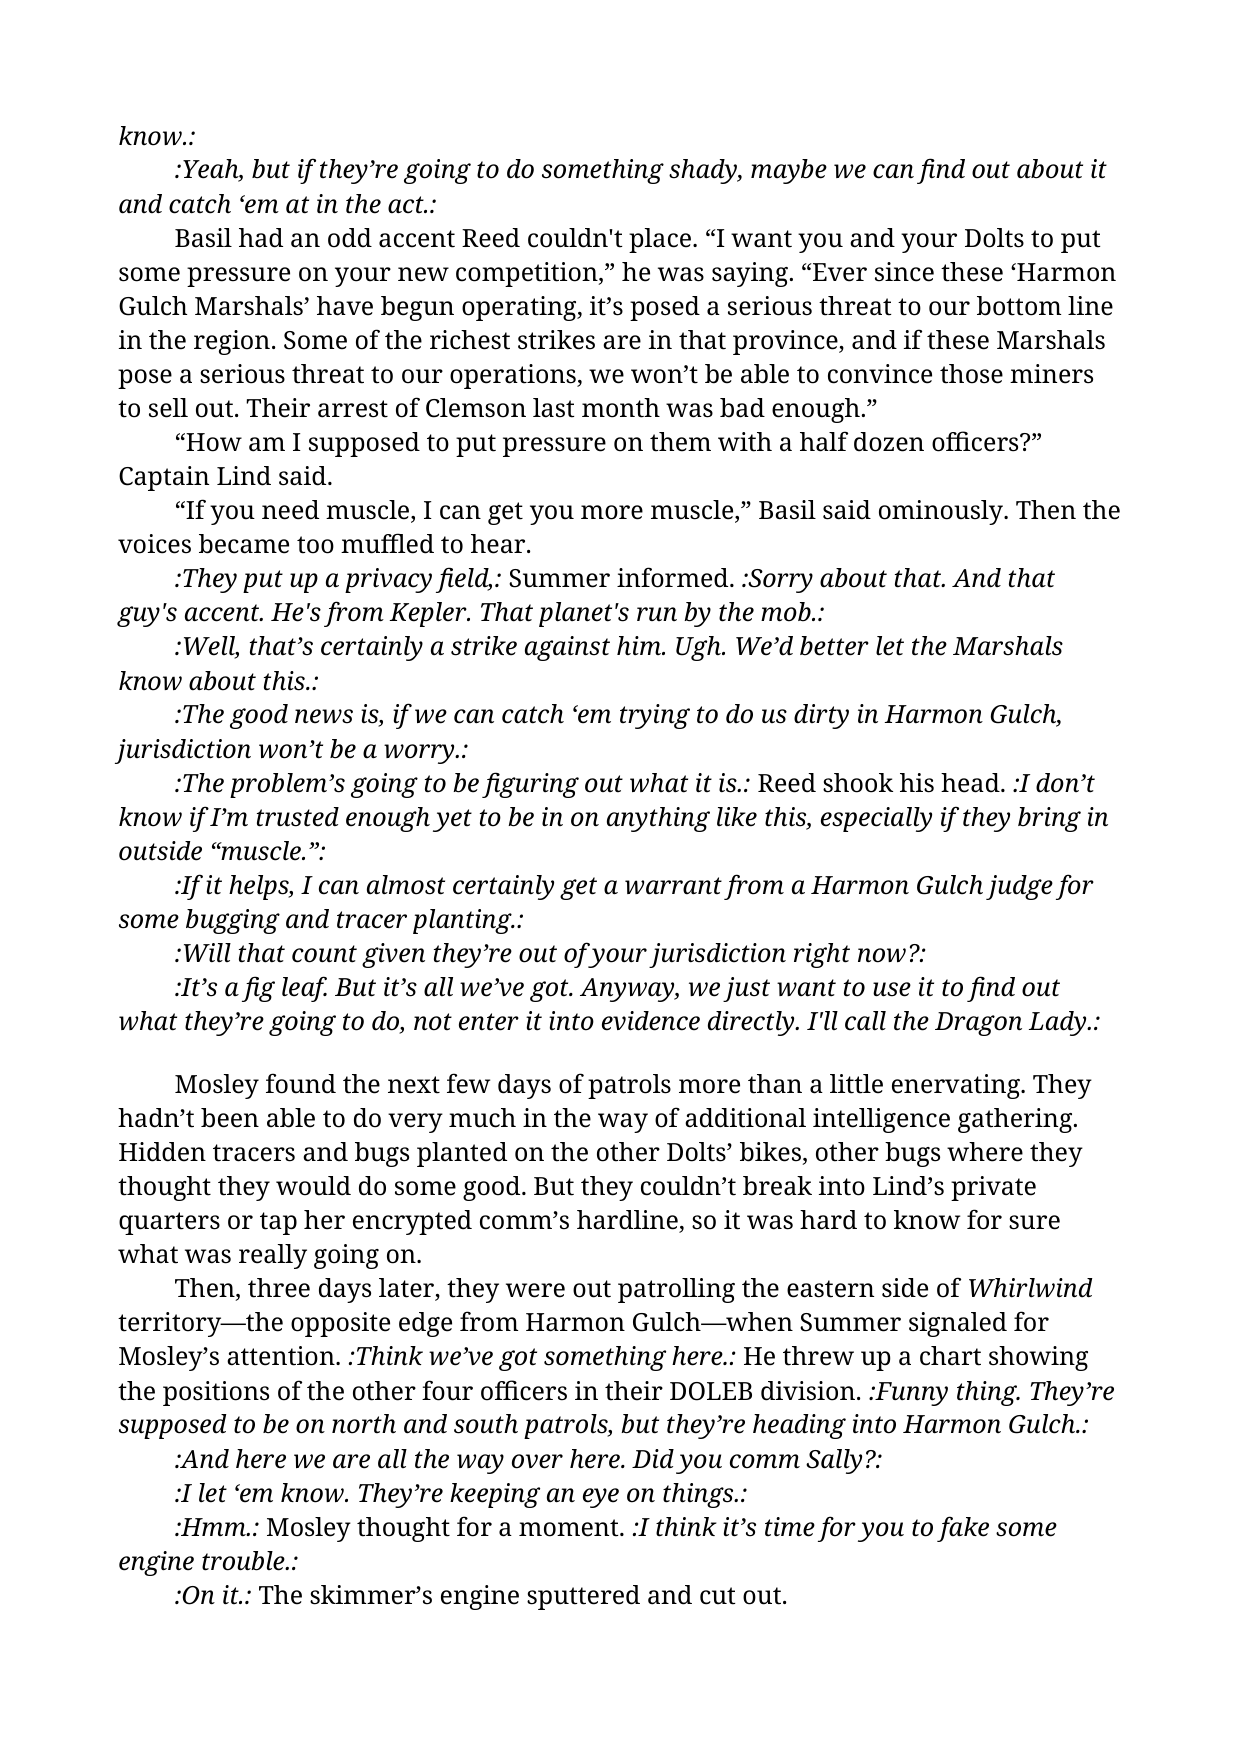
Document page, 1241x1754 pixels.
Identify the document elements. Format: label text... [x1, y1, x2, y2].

text :It’s a fig leaf. But it’s all we’ve got. Anyway, we just want to use it to find out what they’re going to do, not enter it into evidence directly. I'll call the Dragon Lady.: [118, 970, 1122, 1038]
text :On it.: The skimmer’s engine sputtered and cut out. [118, 1577, 1122, 1612]
text “How am I supposed to put pressure on them with a half dozen officers?” Captain Lind said. [118, 425, 1122, 493]
text :They put up a privacy field,: Summer informed. :Sorry about that. And that guy's accent. He's from Kepler. That planet's run by the mob.: [118, 561, 1122, 629]
text :If it helps, I can almost certainly get a warrant from a Harmon Gulch judge for some bugging and tracer planting.: [118, 867, 1122, 936]
text :Well, that’s certainly a strike against him. Ugh. We’d better let the Marshals know about this.: [118, 629, 1122, 697]
text Mosley found the next few days of patrols more than a little enervating. They hadn’t been able to do very much in the way of additional intelligence gathering. Hidden tracers and bugs planted on the other Dolts’ bikes, other bugs where they thought they would do some good. But they couldn’t break into Lind’s private quarters or tap her encrypted comm’s hardline, so it was hard to know for sure what was really going on. [118, 1067, 1122, 1271]
text :Hmm.: Mosley thought for a moment. :I think it’s time for you to fake some engine trouble.: [118, 1509, 1122, 1577]
text know.: [118, 118, 1122, 152]
text “If you need muscle, I can get you more muscle,” Basil said ominously. Then the voices became too muffled to hear. [118, 493, 1122, 561]
text :Yeah, but if they’re going to do something shady, maybe we can find out about it and catch ‘em at in the act.: [118, 152, 1122, 220]
text :I let ‘em know. They’re keeping an eye on things.: [118, 1475, 1122, 1509]
text :The good news is, if we can catch ‘em trying to do us dirty in Harmon Gulch, jurisdiction won’t be a worry.: [118, 697, 1122, 765]
text Then, three days later, they were out patrolling the eastern side of Whirlwind territory—the opposite edge from Harmon Gulch—when Summer signaled for Mosley’s attention. :Think we’ve got something here.: He threw up a chart showing the positions of the other four officers in their DOLEB division. :Funny thing. They’re supposed to be on north and south patrols, but they’re heading into Harmon Gulch.: [118, 1271, 1122, 1441]
text :The problem’s going to be figuring out what it is.: Reed shook his head. :I don’t know if I’m trusted enough yet to be in on anything like this, especially if they bring in outside “muscle.”: [118, 765, 1122, 867]
text Basil had an odd accent Reed couldn't place. “I want you and your Dolts to put some pressure on your new competition,” he was saying. “Ever since these ‘Harmon Gulch Marshals’ have begun operating, it’s posed a serious threat to our bottom line in the region. Some of the richest strikes are in that province, and if these Marshals pose a serious threat to our operations, we won’t be able to convince those miners to sell out. Their arrest of Clemson last month was bad enough.” [118, 220, 1122, 425]
text :And here we are all the way over here. Did you comm Sally?: [118, 1441, 1122, 1475]
text :Will that count given they’re out of your jurisdiction right now?: [118, 936, 1122, 970]
